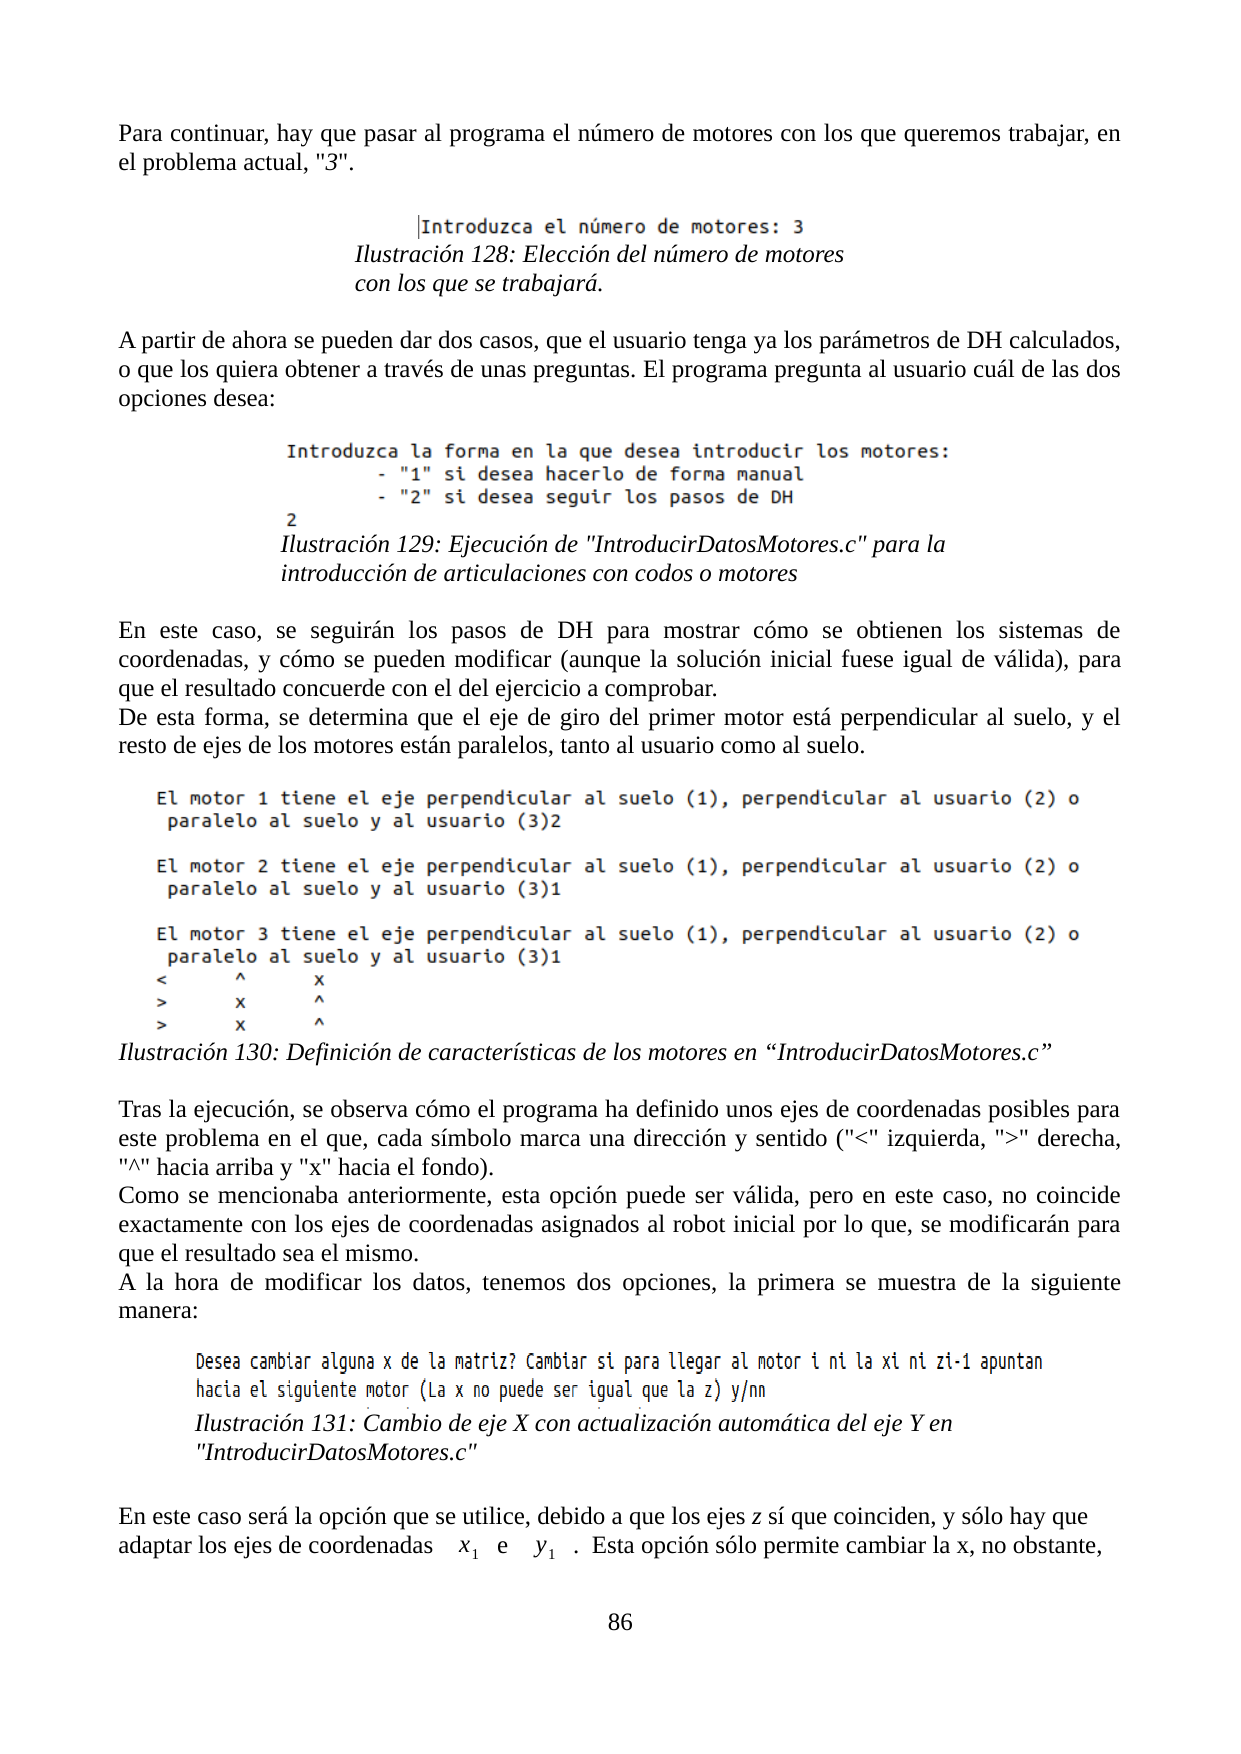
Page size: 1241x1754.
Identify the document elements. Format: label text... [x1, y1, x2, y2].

text Ilustración 130: Definición de características de los motores en “IntroducirDatosMotores.c” [118, 800, 1122, 1065]
text Para continuar, hay que pasar al programa el número de motores con los que queremos trabajar, en el problema actual, "3". [118, 118, 1122, 176]
text Ilustración 131: Cambio de eje X con actualización automática del eje Y en "IntroducirDatosMotores.c" [194, 1365, 1046, 1466]
text Como se mencionaba anteriormente, esta opción puede ser válida, pero en este caso, no coincide exactamente con los ejes de coordenadas asignados al robot inicial por lo que, se modificarán para que el resultado sea el mismo. [118, 1180, 1122, 1267]
text Ilustración 129: Ejecución de "IntroducirDatosMotores.c" para la introducción de articulaciones con codos o motores [280, 453, 960, 587]
text En este caso será la opción que se utilice, debido a que los ejes z sí que coinciden, y sólo hay que adaptar los ejes de coordenadas e . Esta opción sólo permite cambiar la x, no obstante, [118, 1501, 1122, 1562]
text De esta forma, se determina que el eje de giro del primer motor está perpendicular al suelo, y el resto de ejes de los motores están paralelos, tanto al usuario como al suelo. [118, 702, 1122, 759]
text A la hora de modificar los datos, tenemos dos opciones, la primera se muestra de la siguiente manera: [118, 1267, 1122, 1324]
text Tras la ejecución, se observa cómo el programa ha definido unos ejes de coordenadas posibles para este problema en el que, cada símbolo marca una dirección y sentido ("<" izquierda, ">" derecha, "^" hacia arriba y "x" hacia el fondo). [118, 1094, 1122, 1180]
text Ilustración 128: Elección del número de motores con los que se trabajará. [354, 217, 886, 297]
text En este caso, se seguirán los pasos de DH para mostrar cómo se obtienen los sistemas de coordenadas, y cómo se pueden modificar (aunque la solución inicial fuese igual de válida), para que el resultado concuerde con el del ejercicio a comprobar. [118, 615, 1122, 702]
text A partir de ahora se pueden dar dos casos, que el usuario tenga ya los parámetros de DH calculados, o que los quiera obtener a través de unas preguntas. El programa pregunta al usuario cuál de las dos opciones desea: [118, 325, 1122, 412]
